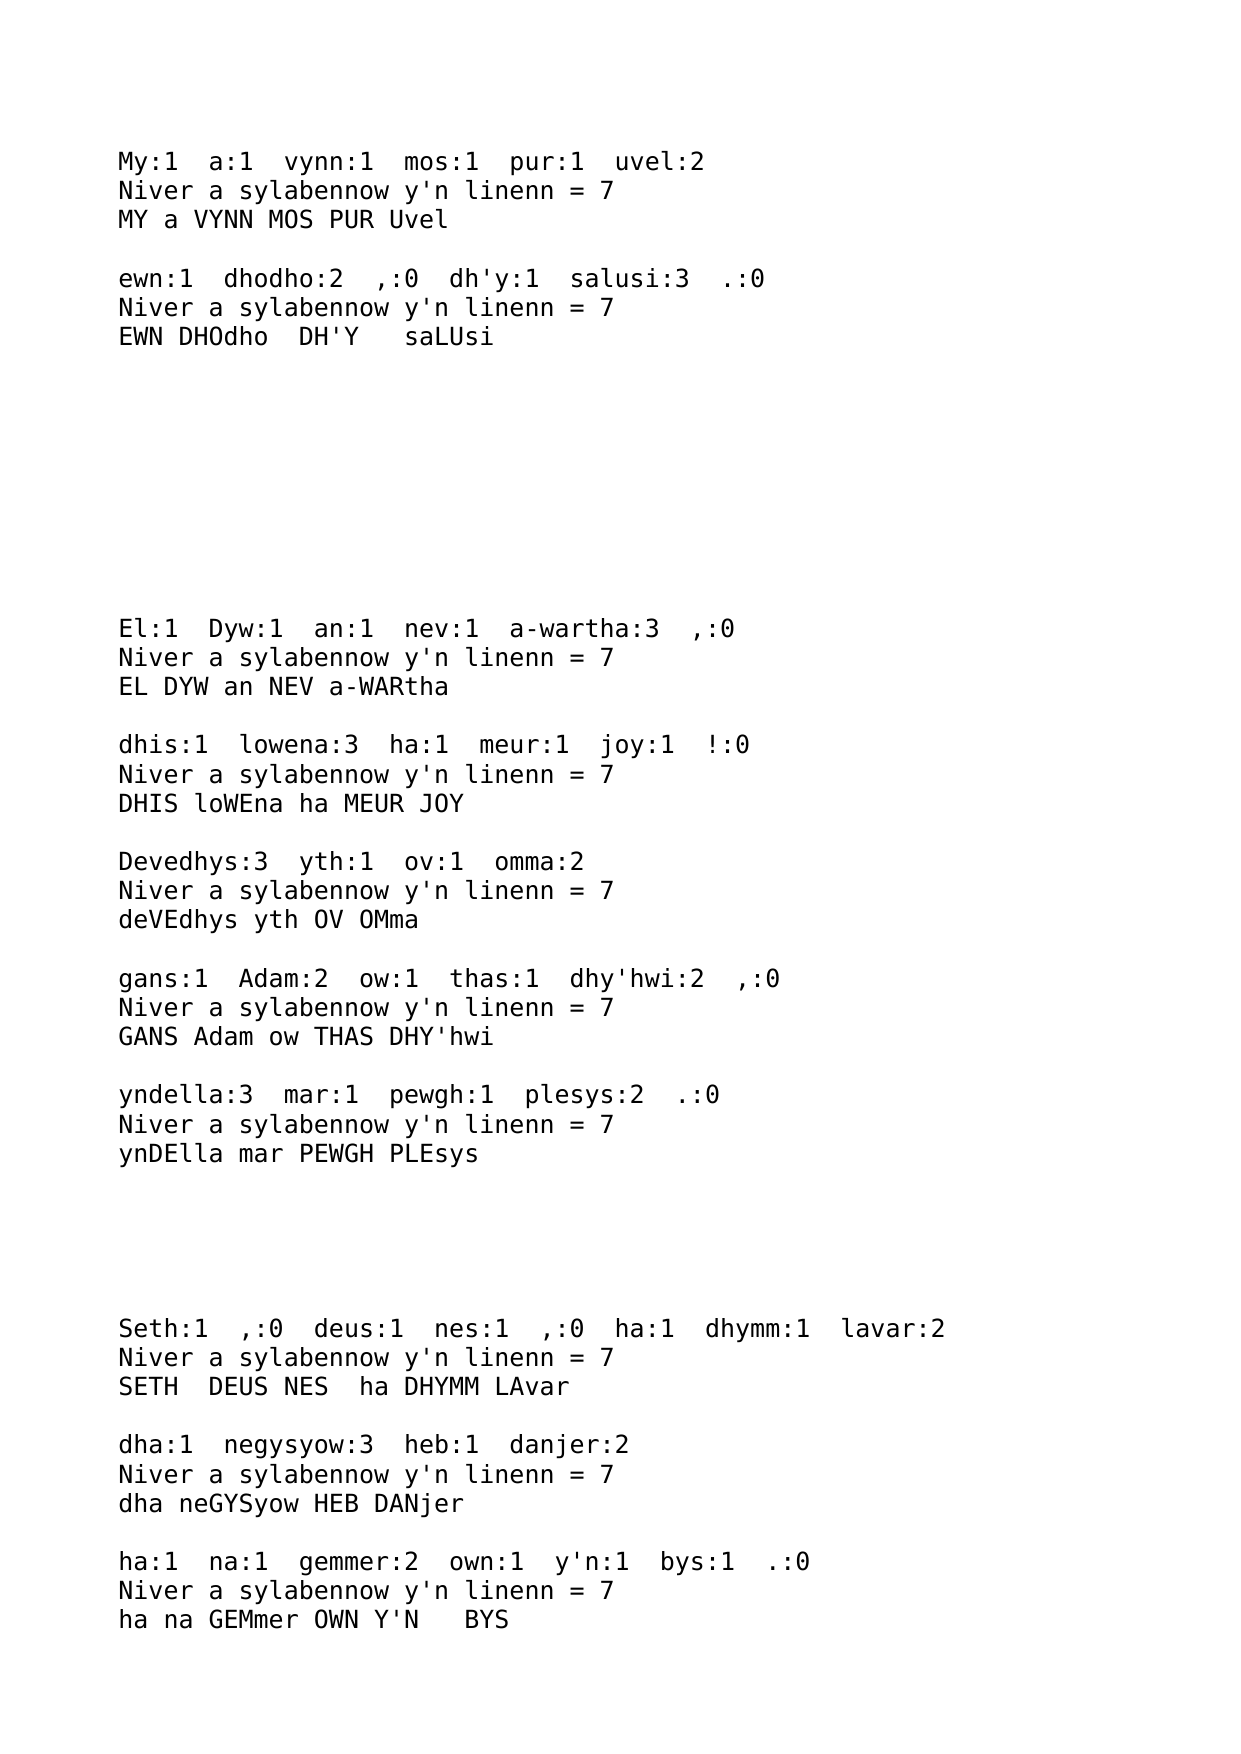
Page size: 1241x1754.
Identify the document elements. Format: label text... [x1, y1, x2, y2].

text dha:1 negysyow:3 heb:1 danjer:2 [118, 1431, 1122, 1460]
text Niver a sylabennow y'n linenn = 7 [118, 1110, 1122, 1139]
text Devedhys:3 yth:1 ov:1 omma:2 [118, 847, 1122, 876]
text Seth:1 ,:0 deus:1 nes:1 ,:0 ha:1 dhymm:1 lavar:2 [118, 1314, 1122, 1343]
text DHIS loWEna ha MEUR JOY [118, 789, 1122, 818]
text GANS Adam ow THAS DHY'hwi [118, 1022, 1122, 1051]
text ha na GEMmer OWN Y'N BYS [118, 1606, 1122, 1635]
text ewn:1 dhodho:2 ,:0 dh'y:1 salusi:3 .:0 [118, 264, 1122, 293]
text My:1 a:1 vynn:1 mos:1 pur:1 uvel:2 [118, 147, 1122, 176]
text dhis:1 lowena:3 ha:1 meur:1 joy:1 !:0 [118, 731, 1122, 760]
text Niver a sylabennow y'n linenn = 7 [118, 1460, 1122, 1489]
text EWN DHOdho DH'Y saLUsi [118, 322, 1122, 351]
text Niver a sylabennow y'n linenn = 7 [118, 643, 1122, 672]
text EL DYW an NEV a-WARtha [118, 672, 1122, 701]
text deVEdhys yth OV OMma [118, 906, 1122, 935]
text ha:1 na:1 gemmer:2 own:1 y'n:1 bys:1 .:0 [118, 1547, 1122, 1576]
text ynDElla mar PEWGH PLEsys [118, 1139, 1122, 1168]
text Niver a sylabennow y'n linenn = 7 [118, 293, 1122, 322]
text Niver a sylabennow y'n linenn = 7 [118, 176, 1122, 206]
text Niver a sylabennow y'n linenn = 7 [118, 993, 1122, 1022]
text gans:1 Adam:2 ow:1 thas:1 dhy'hwi:2 ,:0 [118, 964, 1122, 993]
text yndella:3 mar:1 pewgh:1 plesys:2 .:0 [118, 1081, 1122, 1110]
text SETH DEUS NES ha DHYMM LAvar [118, 1372, 1122, 1401]
text Niver a sylabennow y'n linenn = 7 [118, 1343, 1122, 1372]
text dha neGYSyow HEB DANjer [118, 1489, 1122, 1518]
text MY a VYNN MOS PUR Uvel [118, 206, 1122, 235]
text Niver a sylabennow y'n linenn = 7 [118, 1576, 1122, 1606]
text El:1 Dyw:1 an:1 nev:1 a-wartha:3 ,:0 [118, 614, 1122, 643]
text Niver a sylabennow y'n linenn = 7 [118, 876, 1122, 906]
text Niver a sylabennow y'n linenn = 7 [118, 760, 1122, 789]
